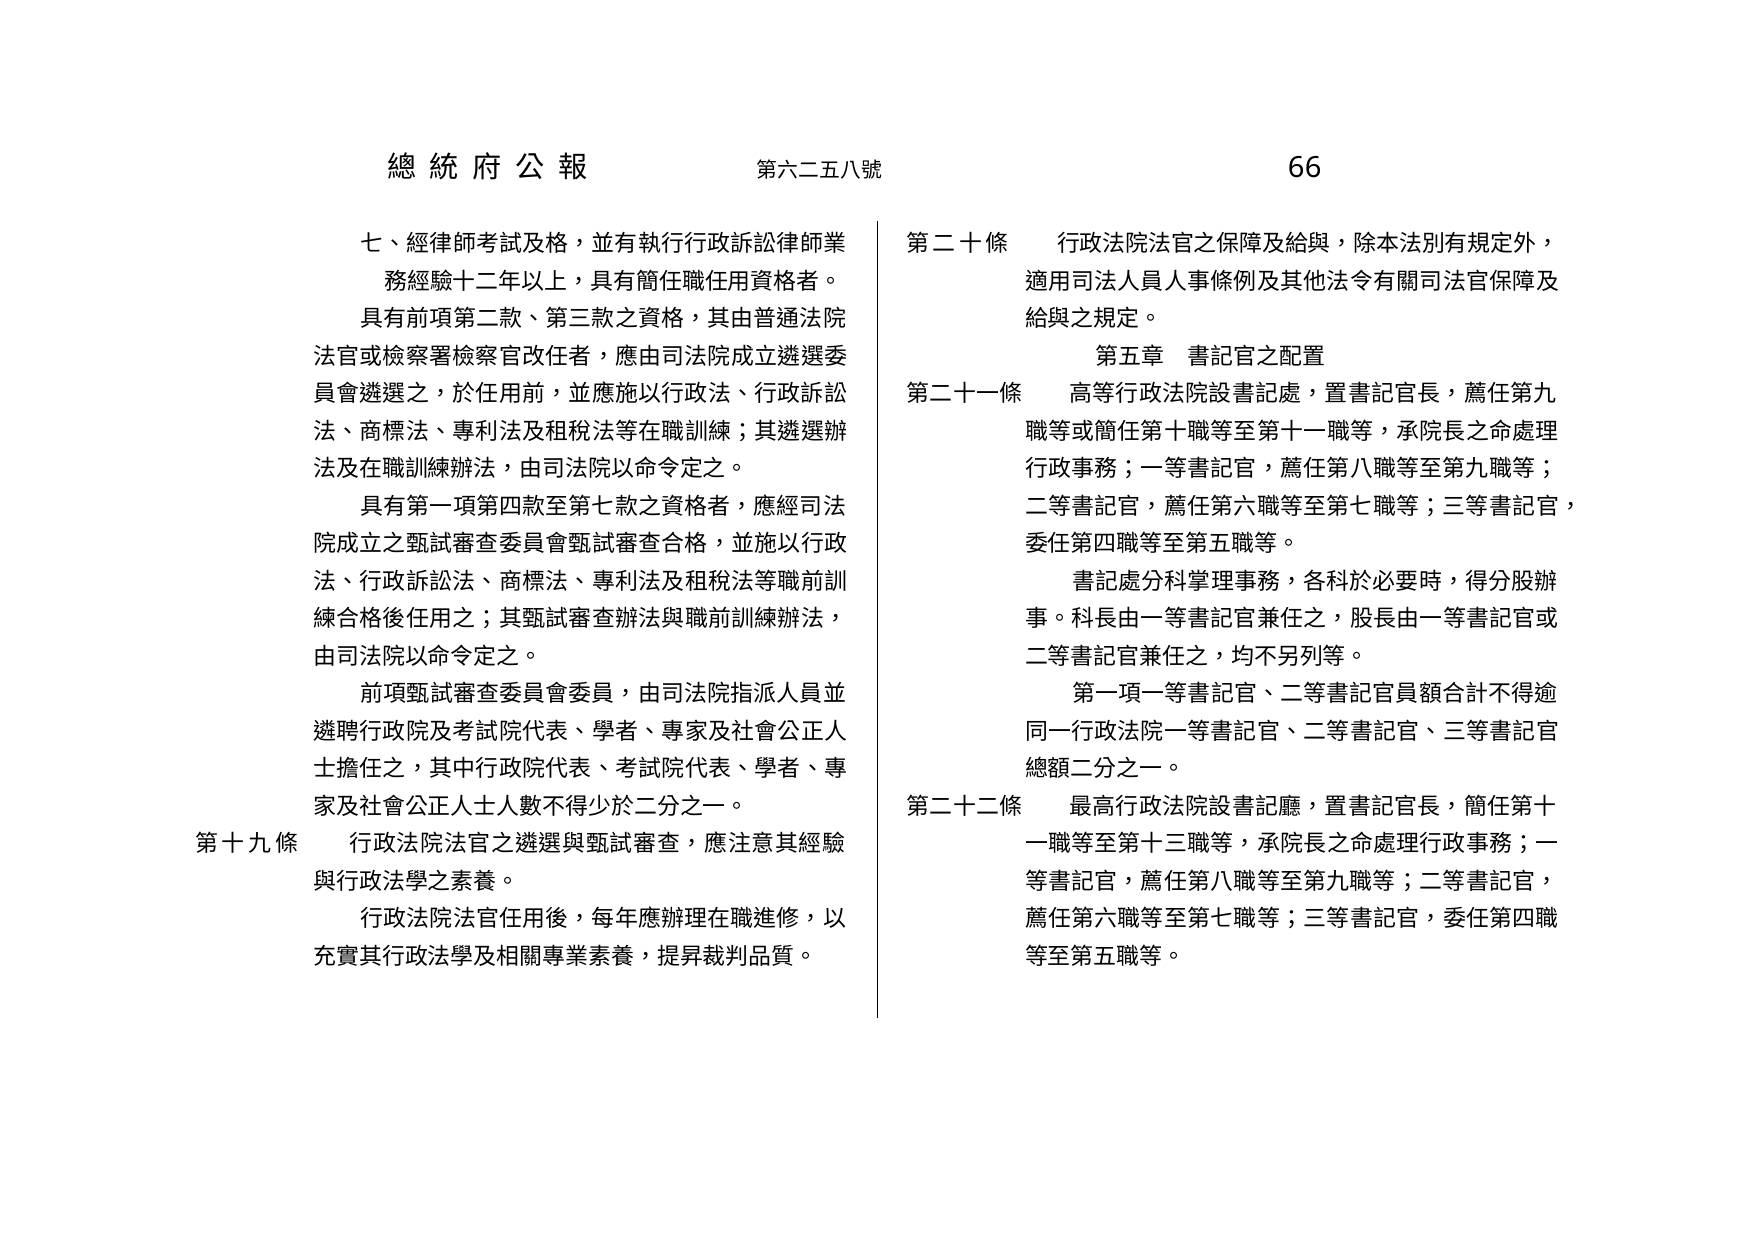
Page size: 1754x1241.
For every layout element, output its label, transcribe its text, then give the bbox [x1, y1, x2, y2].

text 具有第一項第四款至第七款之資格者，應經司法院成立之甄試審查委員會甄試審查合格，並施以行政法、行政訴訟法、商標法、專利法及租稅法等職前訓練合格後任用之；其甄試審查辦法與職前訓練辦法，由司法院以命令定之。 [313, 484, 847, 672]
text 七、經律師考試及格，並有執行行政訴訟律師業務經驗十二年以上，具有簡任職任用資格者。 [360, 222, 847, 297]
text 前項甄試審查委員會委員，由司法院指派人員並遴聘行政院及考試院代表、學者、專家及社會公正人士擔任之，其中行政院代表、考試院代表、學者、專家及社會公正人士人數不得少於二分之一。 [313, 672, 847, 822]
text 第二十二條 最高行政法院設書記廳，置書記官長，簡任第十一職等至第十三職等，承院長之命處理行政事務；一等書記官，薦任第八職等至第九職等；二等書記官，薦任第六職等至第七職等；三等書記官，委任第四職等至第五職等。 [907, 784, 1559, 972]
text 書記處分科掌理事務，各科於必要時，得分股辦事。科長由一等書記官兼任之，股長由一等書記官或二等書記官兼任之，均不另列等。 [1025, 559, 1559, 672]
text 具有前項第二款、第三款之資格，其由普通法院法官或檢察署檢察官改任者，應由司法院成立遴選委員會遴選之，於任用前，並應施以行政法、行政訴訟法、商標法、專利法及租稅法等在職訓練；其遴選辦法及在職訓練辦法，由司法院以命令定之。 [313, 297, 847, 484]
text 第十九條 行政法院法官之遴選與甄試審查，應注意其經驗與行政法學之素養。 [195, 822, 847, 897]
text 第一項一等書記官、二等書記官員額合計不得逾同一行政法院一等書記官、二等書記官、三等書記官總額二分之一。 [1025, 672, 1559, 784]
text 第二十一條 高等行政法院設書記處，置書記官長，薦任第九職等或簡任第十職等至第十一職等，承院長之命處理行政事務；一等書記官，薦任第八職等至第九職等；二等書記官，薦任第六職等至第七職等；三等書記官，委任第四職等至第五職等。 [907, 372, 1559, 559]
text 第五章 書記官之配置 [907, 334, 1559, 372]
text 行政法院法官任用後，每年應辦理在職進修，以充實其行政法學及相關專業素養，提昇裁判品質。 [313, 897, 847, 972]
text 第二十條 行政法院法官之保障及給與，除本法別有規定外，適用司法人員人事條例及其他法令有關司法官保障及給與之規定。 [907, 222, 1559, 334]
